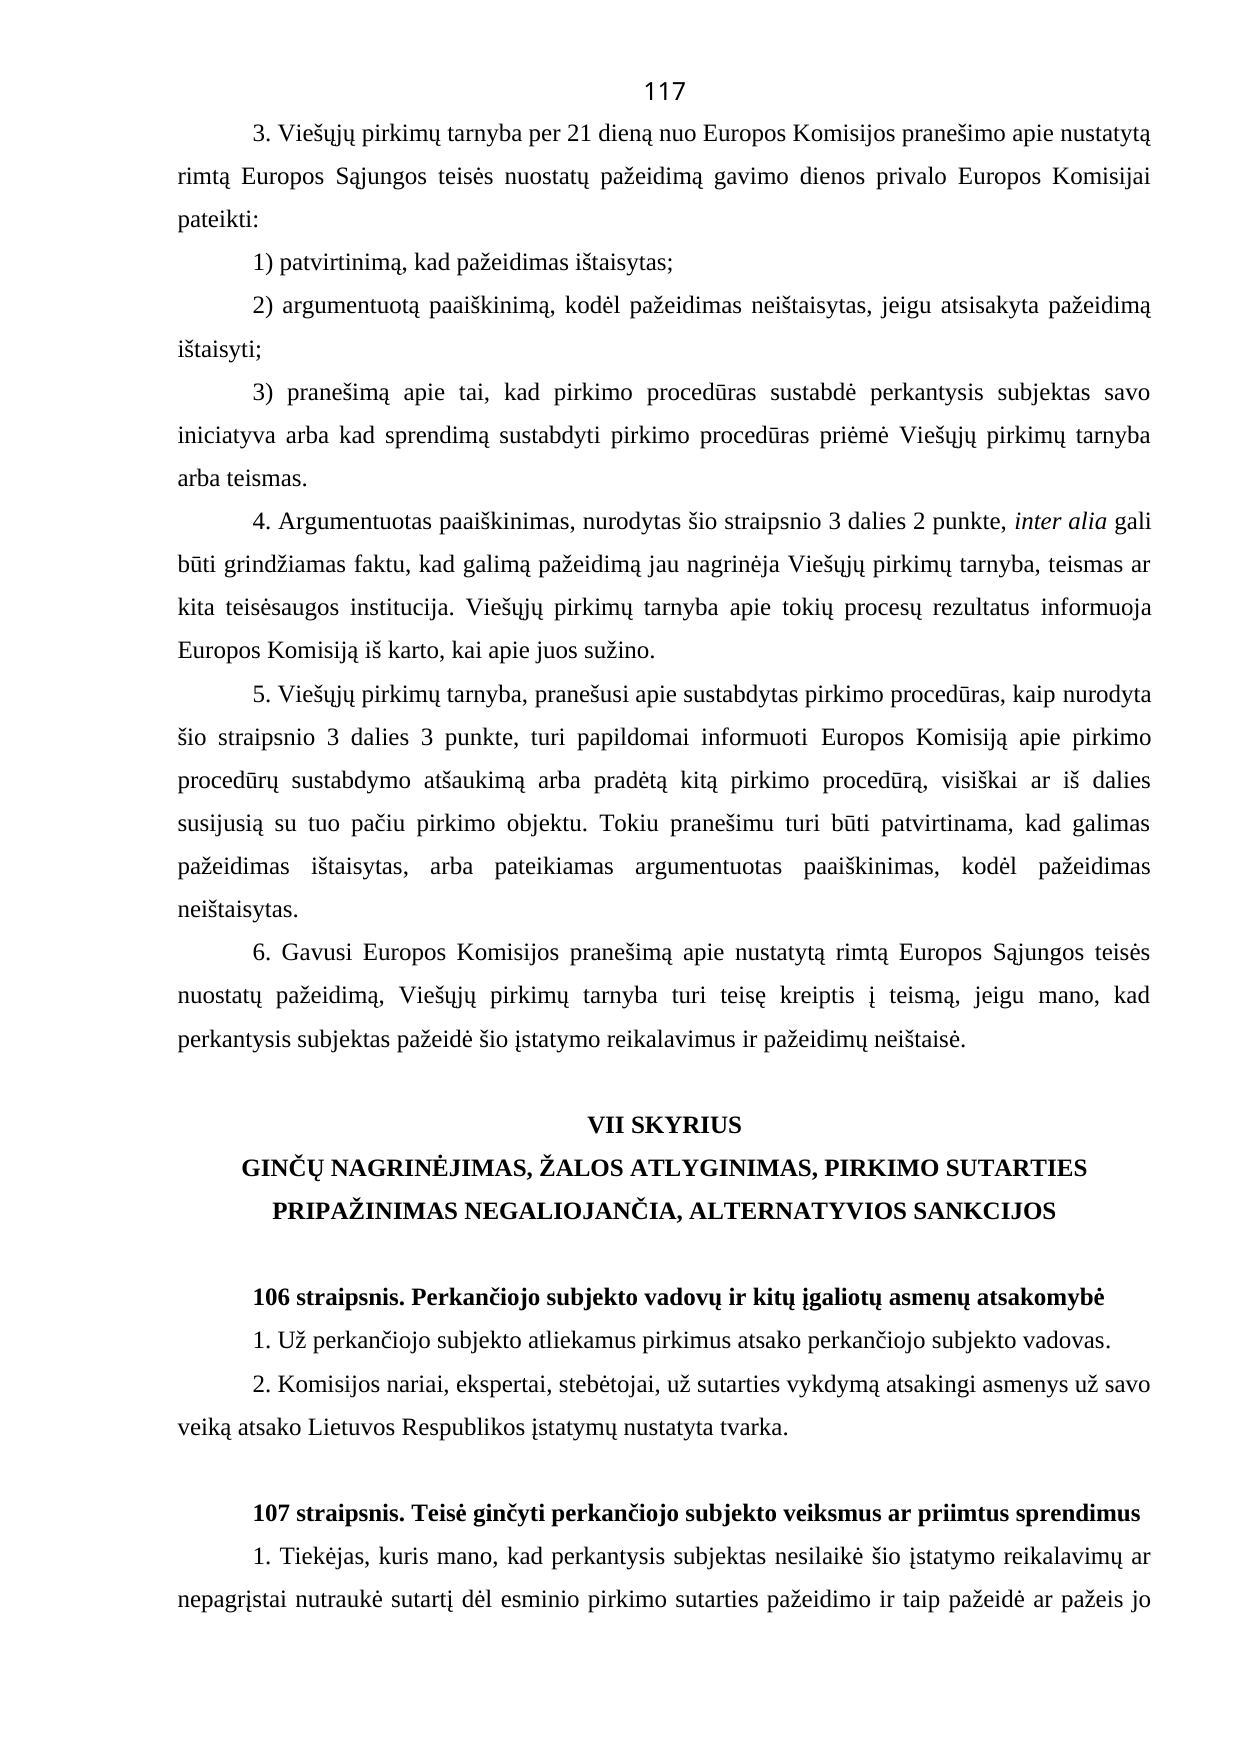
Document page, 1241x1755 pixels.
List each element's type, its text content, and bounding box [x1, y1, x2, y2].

text 1) patvirtinimą, kad pažeidimas ištaisytas; [177, 247, 1152, 276]
text 3. Viešųjų pirkimų tarnyba per 21 dieną nuo Europos Komisijos pranešimo apie nustatytą rimtą Europos Sąjungos teisės nuostatų pažeidimą gavimo dienos privalo Europos Komisijai pateikti: [177, 118, 1152, 233]
text 1. Tiekėjas, kuris mano, kad perkantysis subjektas nesilaikė šio įstatymo reikalavimų ar nepagrįstai nutraukė sutartį dėl esminio pirkimo sutarties pažeidimo ir taip pažeidė ar pažeis jo [177, 1541, 1152, 1613]
text 6. Gavusi Europos Komisijos pranešimą apie nustatytą rimtą Europos Sąjungos teisės nuostatų pažeidimą, Viešųjų pirkimų tarnyba turi teisę kreiptis į teismą, jeigu mano, kad perkantysis subjektas pažeidė šio įstatymo reikalavimus ir pažeidimų neištaisė. [177, 937, 1152, 1052]
text GINČŲ NAGRINĖJIMAS, ŽALOS ATLYGINIMAS, PIRKIMO SUTARTIES PRIPAŽINIMAS NEGALIOJANČIA, ALTERNATYVIOS SANKCIJOS [177, 1153, 1152, 1225]
text 106 straipsnis. Perkančiojo subjekto vadovų ir kitų įgaliotų asmenų atsakomybė [177, 1282, 1152, 1311]
text ViI SKYRIUS [177, 1110, 1152, 1139]
text 2) argumentuotą paaiškinimą, kodėl pažeidimas neištaisytas, jeigu atsisakyta pažeidimą ištaisyti; [177, 291, 1152, 362]
text 1. Už perkančiojo subjekto atliekamus pirkimus atsako perkančiojo subjekto vadovas. [177, 1326, 1152, 1354]
text 5. Viešųjų pirkimų tarnyba, pranešusi apie sustabdytas pirkimo procedūras, kaip nurodyta šio straipsnio 3 dalies 3 punkte, turi papildomai informuoti Europos Komisiją apie pirkimo procedūrų sustabdymo atšaukimą arba pradėtą kitą pirkimo procedūrą, visiškai ar iš dalies susijusią su tuo pačiu pirkimo objektu. Tokiu pranešimu turi būti patvirtinama, kad galimas pažeidimas ištaisytas, arba pateikiamas argumentuotas paaiškinimas, kodėl pažeidimas neištaisytas. [177, 679, 1152, 923]
text 2. Komisijos nariai, ekspertai, stebėtojai, už sutarties vykdymą atsakingi asmenys už savo veiką atsako Lietuvos Respublikos įstatymų nustatyta tvarka. [177, 1369, 1152, 1441]
text 4. Argumentuotas paaiškinimas, nurodytas šio straipsnio 3 dalies 2 punkte, inter alia gali būti grindžiamas faktu, kad galimą pažeidimą jau nagrinėja Viešųjų pirkimų tarnyba, teismas ar kita teisėsaugos institucija. Viešųjų pirkimų tarnyba apie tokių procesų rezultatus informuoja Europos Komisiją iš karto, kai apie juos sužino. [177, 506, 1152, 664]
text 3) pranešimą apie tai, kad pirkimo procedūras sustabdė perkantysis subjektas savo iniciatyva arba kad sprendimą sustabdyti pirkimo procedūras priėmė Viešųjų pirkimų tarnyba arba teismas. [177, 377, 1152, 492]
text 107 straipsnis. Teisė ginčyti perkančiojo subjekto veiksmus ar priimtus sprendimus [177, 1498, 1152, 1527]
